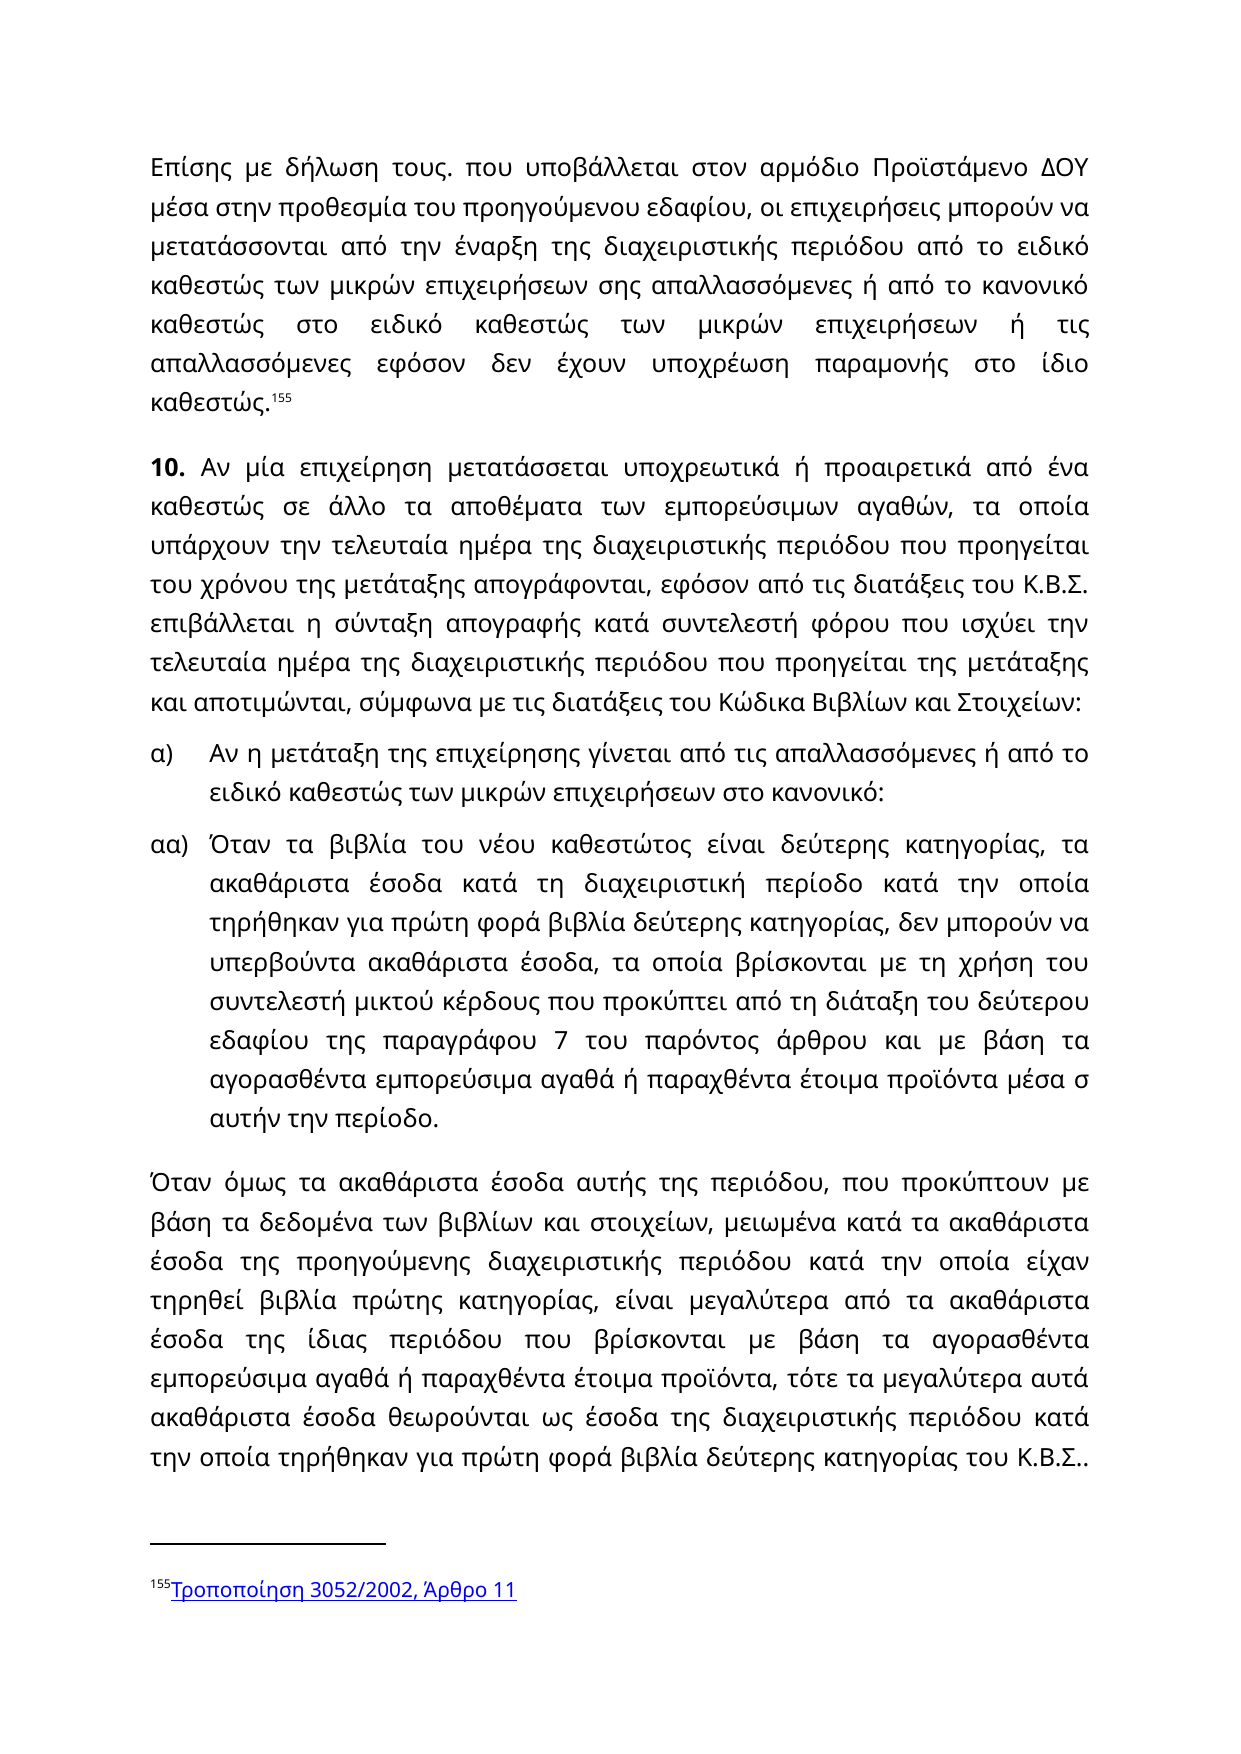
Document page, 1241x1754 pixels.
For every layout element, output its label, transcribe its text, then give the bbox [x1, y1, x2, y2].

text Επίσης με δήλωση τους. που υποβάλλεται στον αρμόδιο Προϊστάμενο ΔΟΥ μέσα στην προθεσμία του προηγούμενου εδαφίου, οι επιχειρήσεις μπορούν να μετατάσσονται από την έναρξη της διαχειριστικής περιόδου από το ειδικό καθεστώς των μικρών επιχειρήσεων σης απαλλασσόμενες ή από το κανονικό καθεστώς στο ειδικό καθεστώς των μικρών επιχειρήσεων ή τις απαλλασσόμενες εφόσον δεν έχουν υποχρέωση παραμονής στο ίδιο καθεστώς. [150, 150, 1090, 419]
list αα) Όταν τα βιβλία του νέου καθεστώτος είναι δεύτερης κατηγορίας, τα ακαθάριστα έσοδα κατά τη διαχειριστική περίοδο κατά την οποία τηρήθηκαν για πρώτη φορά βιβλία δεύτερης κατηγορίας, δεν μπορούν να υπερβούντα ακαθάριστα έσοδα, τα οποία βρίσκονται με τη χρήση του συντελεστή μικτού κέρδους που προκύπτει από τη διάταξη του δεύτερου εδαφίου της παραγράφου 7 του παρόντος άρθρου και με βάση τα αγορασθέντα εμπορεύσιμα αγαθά ή παραχθέντα έτοιμα προϊόντα μέσα σ αυτήν την περίοδο. [150, 827, 1090, 1135]
text Τροποποίηση 3052/2002, Άρθρο 11 [150, 1576, 1090, 1604]
text Όταν όμως τα ακαθάριστα έσοδα αυτής της περιόδου, που προκύπτουν με βάση τα δεδομένα των βιβλίων και στοιχείων, μειωμένα κατά τα ακαθάριστα έσοδα της προηγούμενης διαχειριστικής περιόδου κατά την οποία είχαν τηρηθεί βιβλία πρώτης κατηγορίας, είναι μεγαλύτερα από τα ακαθάριστα έσοδα της ίδιας περιόδου που βρίσκονται με βάση τα αγορασθέντα εμπορεύσιμα αγαθά ή παραχθέντα έτοιμα προϊόντα, τότε τα μεγαλύτερα αυτά ακαθάριστα έσοδα θεωρούνται ως έσοδα της διαχειριστικής περιόδου κατά την οποία τηρήθηκαν για πρώτη φορά βιβλία δεύτερης κατηγορίας του Κ.Β.Σ.. [150, 1165, 1090, 1473]
list α) Αν η μετάταξη της επιχείρησης γίνεται από τις απαλλασσόμενες ή από το ειδικό καθεστώς των μικρών επιχειρήσεων στο κανονικό: [150, 736, 1090, 809]
text 10. Αν μία επιχείρηση μετατάσσεται υποχρεωτικά ή προαιρετικά από ένα καθεστώς σε άλλο τα αποθέματα των εμπορεύσιμων αγαθών, τα οποία υπάρχουν την τελευταία ημέρα της διαχειριστικής περιόδου που προηγείται του χρόνου της μετάταξης απογράφονται, εφόσον από τις διατάξεις του Κ.Β.Σ. επιβάλλεται η σύνταξη απογραφής κατά συντελεστή φόρου που ισχύει την τελευταία ημέρα της διαχειριστικής περιόδου που προηγείται της μετάταξης και αποτιμώνται, σύμφωνα με τις διατάξεις του Κώδικα Βιβλίων και Στοιχείων: [150, 449, 1090, 718]
